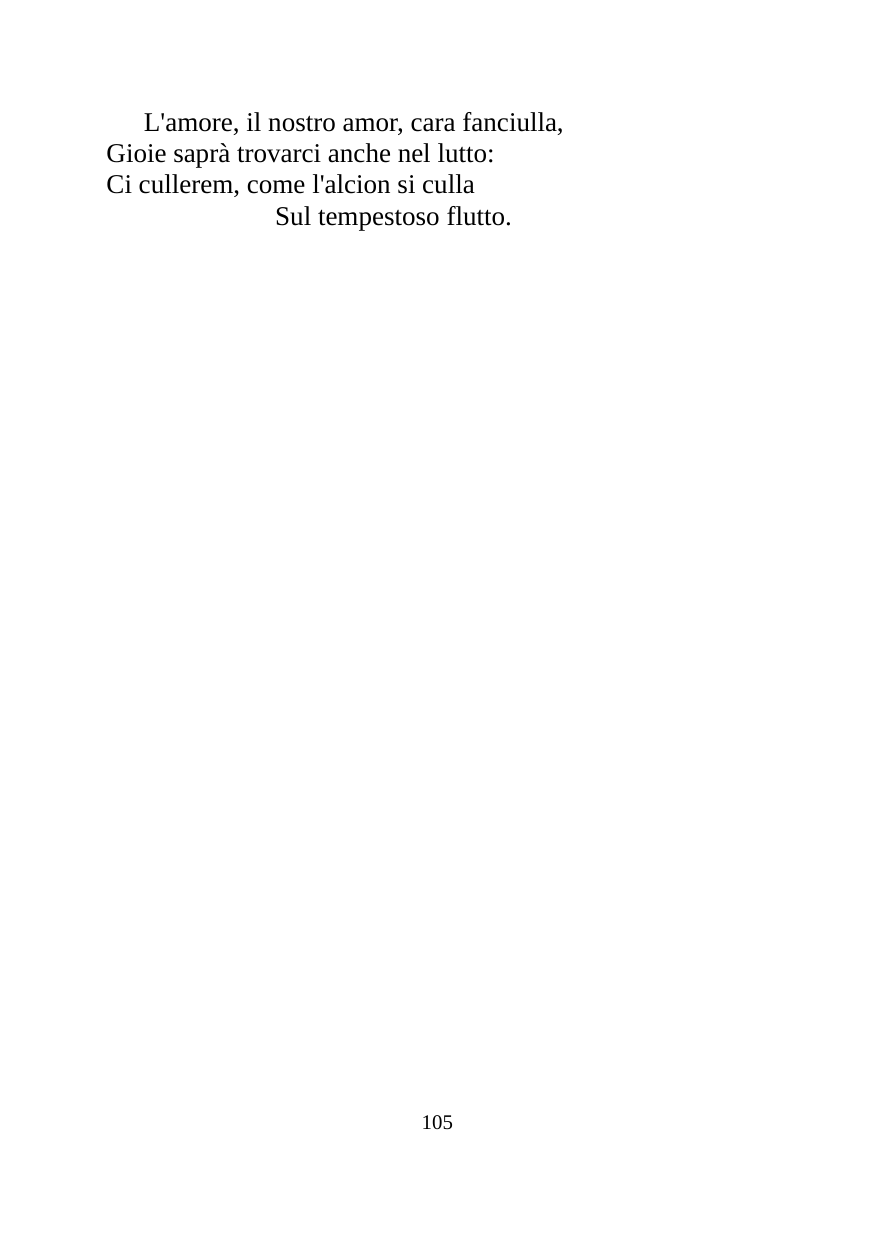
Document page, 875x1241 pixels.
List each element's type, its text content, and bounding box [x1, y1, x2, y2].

text Gioie saprà trovarci anche nel lutto: [106, 137, 768, 168]
text L'amore, il nostro amor, cara fanciulla, [144, 106, 768, 137]
text Ci cullerem, come l'alcion si culla [106, 168, 768, 200]
text Sul tempestoso flutto. [275, 200, 768, 231]
